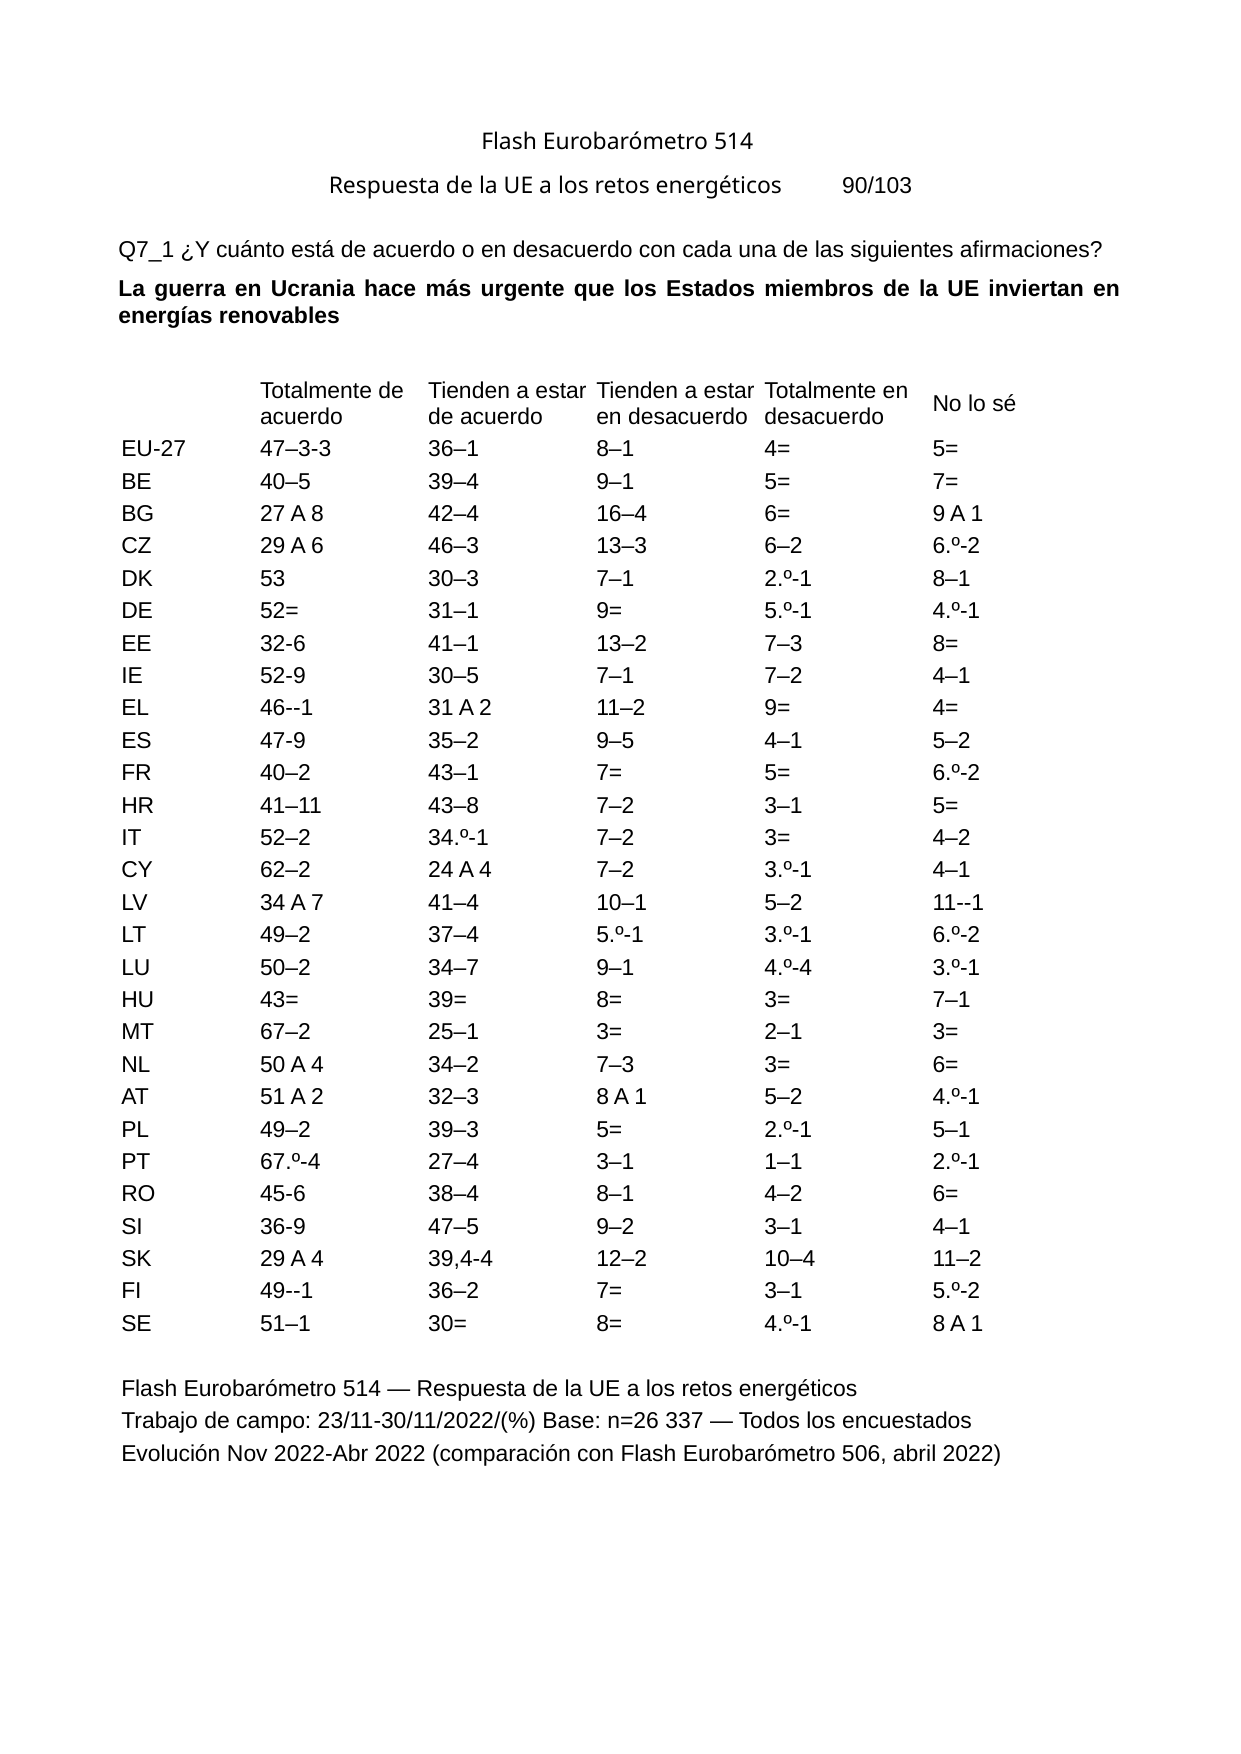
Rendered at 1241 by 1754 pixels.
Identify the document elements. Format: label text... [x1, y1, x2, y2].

table_cell 12–2 [593, 1242, 761, 1274]
table_cell AT [118, 1080, 257, 1112]
table_cell BG [118, 497, 257, 529]
table_cell 8–1 [593, 432, 761, 464]
table_cell 40–5 [257, 465, 425, 497]
table_cell 5= [761, 756, 929, 788]
table_cell 3= [593, 1015, 761, 1048]
table_cell HR [118, 789, 257, 821]
table_cell 4= [761, 432, 929, 464]
table_header [118, 374, 257, 432]
table_cell 9= [593, 594, 761, 627]
table_cell PT [118, 1145, 257, 1177]
table_cell 7= [929, 465, 1097, 497]
table_cell 7= [593, 1275, 761, 1307]
table_cell 3–1 [761, 1275, 929, 1307]
table_cell 41–11 [257, 789, 425, 821]
table_cell 5–2 [929, 724, 1097, 756]
table_header Tienden a estar de acuerdo [425, 374, 593, 432]
table_cell Flash Eurobarómetro 514 — Respuesta de la UE a los retos energéticos [118, 1372, 1097, 1404]
table_cell 36–1 [425, 432, 593, 464]
table_cell 3–1 [761, 1210, 929, 1242]
table_cell 52= [257, 594, 425, 627]
table_cell 39–4 [425, 465, 593, 497]
table_cell 4= [929, 691, 1097, 724]
table_cell 52–2 [257, 821, 425, 853]
table_cell 7–2 [593, 853, 761, 886]
table_cell [118, 1339, 257, 1372]
table_cell 67–2 [257, 1015, 425, 1048]
table_cell 5.º-2 [929, 1275, 1097, 1307]
table_cell 7–2 [593, 821, 761, 853]
table_cell 5= [593, 1113, 761, 1145]
table_header Tienden a estar en desacuerdo [593, 374, 761, 432]
table_cell DK [118, 562, 257, 594]
table_cell LT [118, 918, 257, 951]
table_cell 47–3-3 [257, 432, 425, 464]
table_cell 32–3 [425, 1080, 593, 1112]
table_cell 4–1 [929, 659, 1097, 691]
table_cell 6.º-2 [929, 918, 1097, 951]
table_cell 52-9 [257, 659, 425, 691]
table_cell 9 A 1 [929, 497, 1097, 529]
table_cell LU [118, 951, 257, 983]
table_cell 32-6 [257, 627, 425, 659]
table_cell 29 A 6 [257, 529, 425, 562]
table_cell 34–2 [425, 1048, 593, 1080]
table_cell 35–2 [425, 724, 593, 756]
table_cell 36–2 [425, 1275, 593, 1307]
table_cell 49–2 [257, 918, 425, 951]
table_cell FR [118, 756, 257, 788]
table_cell Evolución Nov 2022-Abr 2022 (comparación con Flash Eurobarómetro 506, abril 2022) [118, 1436, 1097, 1469]
table_cell 41–1 [425, 627, 593, 659]
table_cell LV [118, 886, 257, 918]
table_cell 2.º-1 [929, 1145, 1097, 1177]
table_cell 4–2 [761, 1177, 929, 1210]
table_cell SE [118, 1307, 257, 1339]
table_cell 4.º-1 [929, 1080, 1097, 1112]
table_cell 36-9 [257, 1210, 425, 1242]
table_cell 3= [929, 1015, 1097, 1048]
table_cell Trabajo de campo: 23/11-30/11/2022/(%) Base: n=26 337 — Todos los encuestados [118, 1404, 1097, 1436]
table_cell 1–1 [761, 1145, 929, 1177]
table_cell 11–2 [929, 1242, 1097, 1274]
table_cell 8= [593, 983, 761, 1015]
table_cell DE [118, 594, 257, 627]
table_cell 34.º-1 [425, 821, 593, 853]
table_cell PL [118, 1113, 257, 1145]
table_cell 3= [761, 1048, 929, 1080]
table_cell [425, 1339, 593, 1372]
table_cell 16–4 [593, 497, 761, 529]
table_cell 31 A 2 [425, 691, 593, 724]
table_cell 10–1 [593, 886, 761, 918]
table_cell FI [118, 1275, 257, 1307]
table_cell 7–1 [593, 562, 761, 594]
table_cell 8 A 1 [929, 1307, 1097, 1339]
table_cell [761, 1339, 929, 1372]
table_cell 37–4 [425, 918, 593, 951]
table_cell 8 A 1 [593, 1080, 761, 1112]
table_cell 51 A 2 [257, 1080, 425, 1112]
table_cell 49--1 [257, 1275, 425, 1307]
table_cell CY [118, 853, 257, 886]
table_cell 43= [257, 983, 425, 1015]
table_cell 7–2 [761, 659, 929, 691]
table_cell 7–1 [593, 659, 761, 691]
table_cell 3.º-1 [761, 853, 929, 886]
table_cell 6= [761, 497, 929, 529]
table_cell [593, 1339, 761, 1372]
table_cell 9–5 [593, 724, 761, 756]
table_cell 11–2 [593, 691, 761, 724]
table_cell 31–1 [425, 594, 593, 627]
table_cell 8= [593, 1307, 761, 1339]
table_cell 3.º-1 [761, 918, 929, 951]
table_cell RO [118, 1177, 257, 1210]
table_cell IT [118, 821, 257, 853]
table_cell 6= [929, 1177, 1097, 1210]
table_cell 47-9 [257, 724, 425, 756]
table_cell 3= [761, 983, 929, 1015]
table_cell 24 A 4 [425, 853, 593, 886]
table_cell 39= [425, 983, 593, 1015]
table_cell 7–1 [929, 983, 1097, 1015]
table_cell ES [118, 724, 257, 756]
table_cell 8–1 [929, 562, 1097, 594]
table_cell 6.º-2 [929, 529, 1097, 562]
table_cell 5= [929, 789, 1097, 821]
table_cell 27 A 8 [257, 497, 425, 529]
table_cell 46–3 [425, 529, 593, 562]
table_cell 39,4-4 [425, 1242, 593, 1274]
table_cell 67.º-4 [257, 1145, 425, 1177]
table_cell 34–7 [425, 951, 593, 983]
table_cell 10–4 [761, 1242, 929, 1274]
table_cell 2.º-1 [761, 1113, 929, 1145]
table_cell 4–2 [929, 821, 1097, 853]
table_cell [929, 1339, 1097, 1372]
table_cell EL [118, 691, 257, 724]
table_cell 9–1 [593, 951, 761, 983]
table_cell 50–2 [257, 951, 425, 983]
table_cell 27–4 [425, 1145, 593, 1177]
table_cell 9–2 [593, 1210, 761, 1242]
table_cell 39–3 [425, 1113, 593, 1145]
table_cell 38–4 [425, 1177, 593, 1210]
table_cell 3–1 [593, 1145, 761, 1177]
table_cell 13–2 [593, 627, 761, 659]
table_cell 6.º-2 [929, 756, 1097, 788]
table_cell MT [118, 1015, 257, 1048]
table_cell 2–1 [761, 1015, 929, 1048]
table_cell 4–1 [929, 853, 1097, 886]
table_cell 30–5 [425, 659, 593, 691]
table_cell 51–1 [257, 1307, 425, 1339]
table_cell 43–1 [425, 756, 593, 788]
table_cell CZ [118, 529, 257, 562]
table_cell 7–3 [761, 627, 929, 659]
table_cell 46--1 [257, 691, 425, 724]
table_cell 6= [929, 1048, 1097, 1080]
table_cell IE [118, 659, 257, 691]
table_cell 29 A 4 [257, 1242, 425, 1274]
table_cell 5–2 [761, 886, 929, 918]
table_cell 4.º-4 [761, 951, 929, 983]
table_header Totalmente de acuerdo [257, 374, 425, 432]
table_cell 5–1 [929, 1113, 1097, 1145]
table_cell 5= [761, 465, 929, 497]
table_cell 30–3 [425, 562, 593, 594]
table_cell 5–2 [761, 1080, 929, 1112]
table_cell 43–8 [425, 789, 593, 821]
table_cell 3= [761, 821, 929, 853]
table_cell 9= [761, 691, 929, 724]
table_cell 25–1 [425, 1015, 593, 1048]
table_cell 4.º-1 [761, 1307, 929, 1339]
table_cell 53 [257, 562, 425, 594]
table_cell 11--1 [929, 886, 1097, 918]
table_cell 8= [929, 627, 1097, 659]
table_cell EE [118, 627, 257, 659]
table_cell [257, 1339, 425, 1372]
table_cell BE [118, 465, 257, 497]
table_cell SI [118, 1210, 257, 1242]
table_cell 3–1 [761, 789, 929, 821]
table_cell 34 A 7 [257, 886, 425, 918]
table_cell 42–4 [425, 497, 593, 529]
table_header Totalmente en desacuerdo [761, 374, 929, 432]
table_cell 5.º-1 [593, 918, 761, 951]
table_header No lo sé [929, 374, 1097, 432]
table_cell 50 A 4 [257, 1048, 425, 1080]
text Q7_1 ¿Y cuánto está de acuerdo o en desacuerdo con cada una de las siguientes afirmaciones? [118, 236, 1122, 262]
table_cell 7= [593, 756, 761, 788]
table_cell 3.º-1 [929, 951, 1097, 983]
table_cell 7–2 [593, 789, 761, 821]
table_cell 47–5 [425, 1210, 593, 1242]
table_cell 62–2 [257, 853, 425, 886]
table_cell 7–3 [593, 1048, 761, 1080]
table_cell 5.º-1 [761, 594, 929, 627]
table_cell 9–1 [593, 465, 761, 497]
table_cell 30= [425, 1307, 593, 1339]
text La guerra en Ucrania hace más urgente que los Estados miembros de la UE inviertan en energías renovables [118, 275, 1122, 328]
table_cell 4–1 [929, 1210, 1097, 1242]
table_cell NL [118, 1048, 257, 1080]
table_cell 41–4 [425, 886, 593, 918]
table_cell HU [118, 983, 257, 1015]
table_cell 4.º-1 [929, 594, 1097, 627]
table_cell 40–2 [257, 756, 425, 788]
table_cell 4–1 [761, 724, 929, 756]
table_cell 45-6 [257, 1177, 425, 1210]
table_cell 6–2 [761, 529, 929, 562]
table_cell 13–3 [593, 529, 761, 562]
table_cell SK [118, 1242, 257, 1274]
table_cell 8–1 [593, 1177, 761, 1210]
table_cell 5= [929, 432, 1097, 464]
table_cell EU-27 [118, 432, 257, 464]
table_cell 2.º-1 [761, 562, 929, 594]
table_cell 49–2 [257, 1113, 425, 1145]
